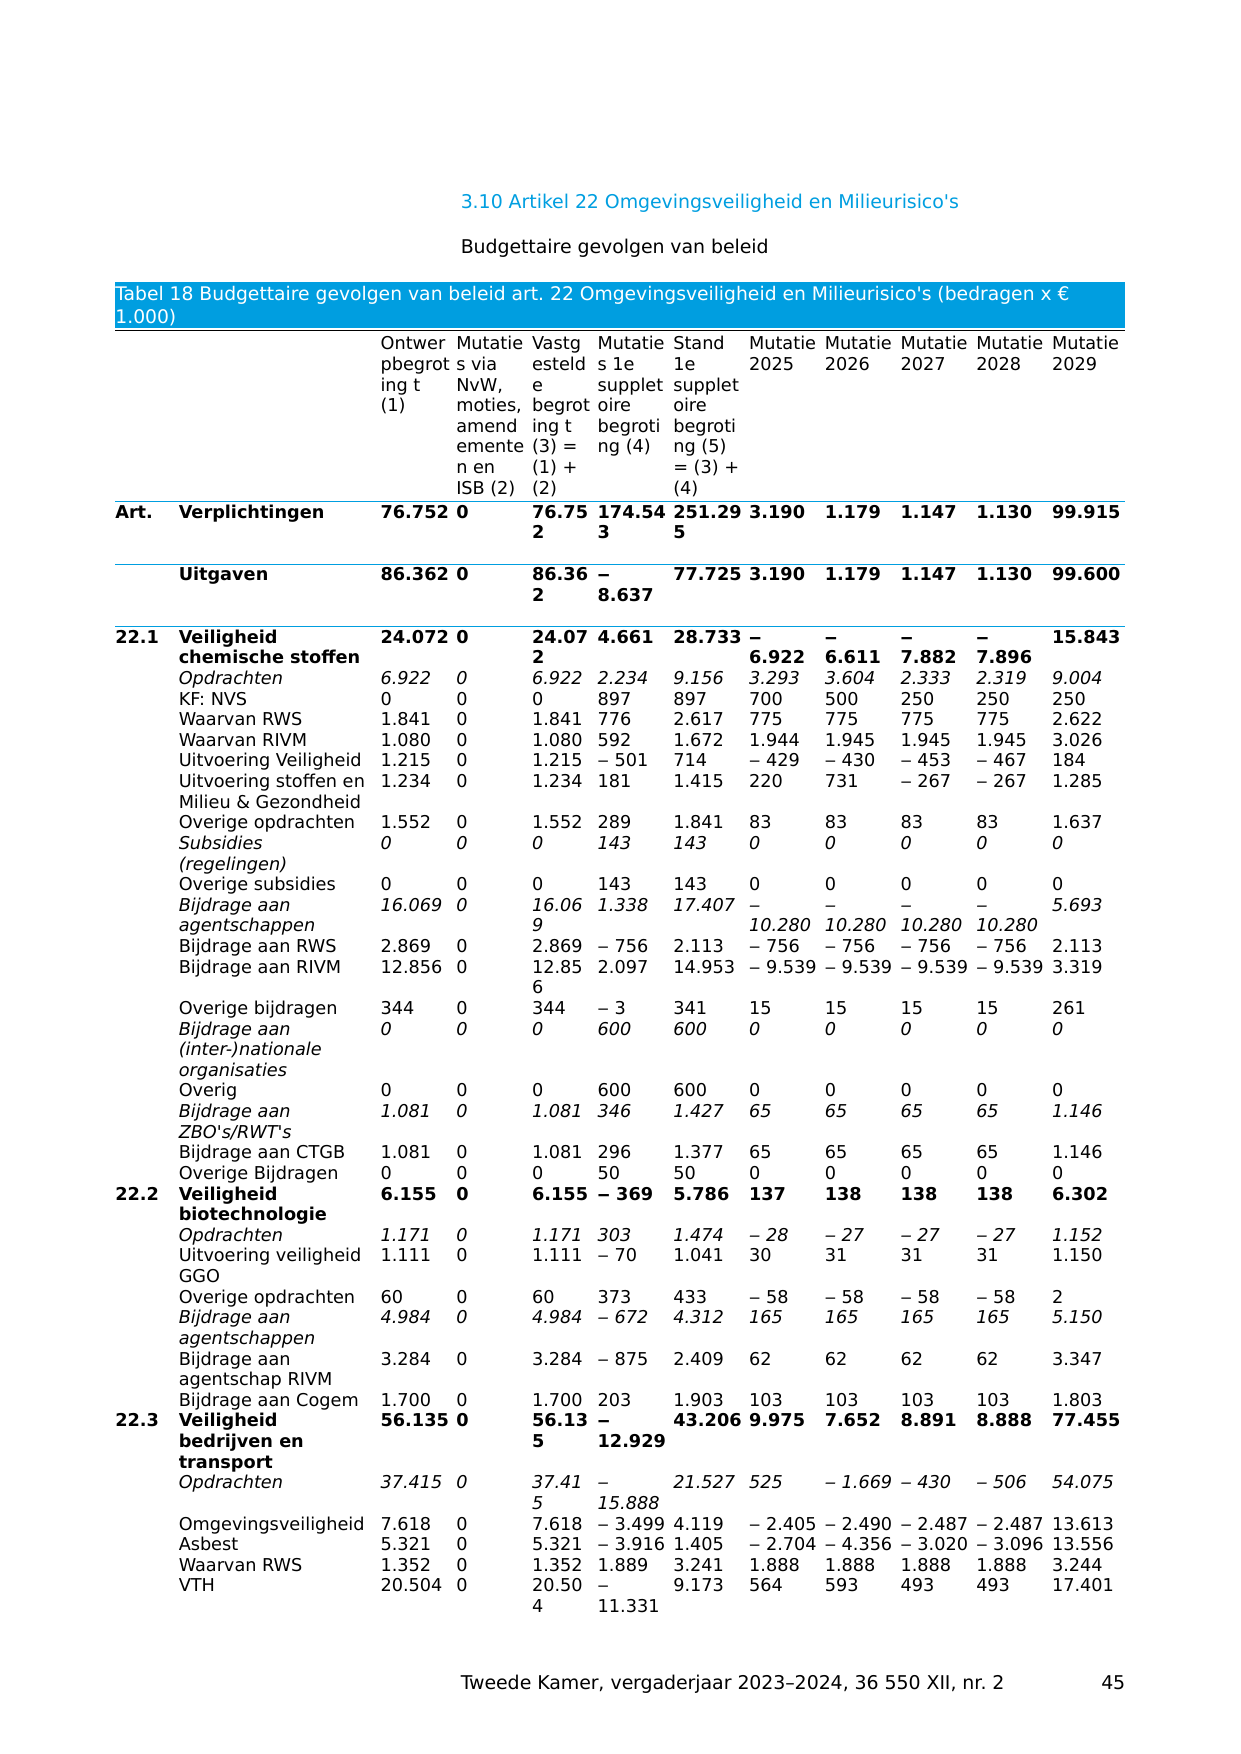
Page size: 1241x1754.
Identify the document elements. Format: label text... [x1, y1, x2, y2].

table_cell ‒ 756 [973, 936, 1049, 957]
table_cell 60 [529, 1287, 594, 1307]
table_cell 775 [973, 709, 1049, 730]
table_cell [746, 543, 822, 564]
table_cell 0 [453, 1163, 529, 1183]
table_cell Mutatie 2028 [973, 331, 1049, 501]
table_cell 5.321 [378, 1534, 453, 1555]
table_cell 165 [973, 1307, 1049, 1348]
table_cell 13.556 [1049, 1534, 1125, 1555]
table_cell [595, 543, 670, 564]
table_cell 15.843 [1049, 627, 1125, 668]
table_cell ‒ 2.405 [746, 1514, 822, 1534]
table_cell [115, 833, 176, 874]
table_cell 65 [746, 1101, 822, 1142]
table_cell ‒ 9.539 [898, 957, 973, 998]
table_cell 203 [595, 1390, 670, 1410]
table_cell 14.953 [670, 957, 746, 998]
table_cell 15 [898, 998, 973, 1018]
table_cell 0 [453, 895, 529, 936]
table_cell 3.026 [1049, 730, 1125, 750]
table_cell [1049, 605, 1125, 626]
table_cell 250 [1049, 689, 1125, 709]
table_cell 1.474 [670, 1225, 746, 1245]
table_cell 62 [746, 1349, 822, 1390]
table_cell 0 [453, 874, 529, 895]
table_cell Overige opdrachten [176, 1287, 377, 1307]
table_cell 21.527 [670, 1472, 746, 1513]
table_cell ‒ 3.916 [595, 1534, 670, 1555]
table_cell 12.856 [529, 957, 594, 998]
table_cell ‒ 10.280 [973, 895, 1049, 936]
table_cell Mutatie 2025 [746, 331, 822, 501]
table_cell 600 [670, 1080, 746, 1101]
table_cell [115, 1080, 176, 1101]
table_cell ‒ 10.280 [898, 895, 973, 936]
table_cell 56.135 [378, 1410, 453, 1472]
table_cell Bijdrage aan (inter-)nationale organisaties [176, 1019, 377, 1080]
table_cell Uitvoering stoffen en Milieu & Gezondheid [176, 771, 377, 812]
table_cell Veiligheid biotechnologie [176, 1184, 377, 1225]
table_cell 0 [453, 627, 529, 668]
table_cell [115, 565, 176, 605]
table_cell 2.869 [529, 936, 594, 957]
table_cell 714 [670, 750, 746, 771]
table_cell ‒ 58 [973, 1287, 1049, 1307]
table_cell 56.135 [529, 1410, 594, 1472]
table_cell ‒ 27 [822, 1225, 897, 1245]
table_cell ‒ 467 [973, 750, 1049, 771]
table_cell 83 [898, 812, 973, 833]
table_cell 4.661 [595, 627, 670, 668]
table_cell 0 [1049, 1019, 1125, 1080]
table_cell 303 [595, 1225, 670, 1245]
table_cell 2.113 [670, 936, 746, 957]
table_cell ‒ 2.704 [746, 1534, 822, 1555]
table_cell [115, 1163, 176, 1183]
table_cell Uitvoering veiligheid GGO [176, 1245, 377, 1287]
table_cell 2.234 [595, 668, 670, 688]
table_cell 65 [822, 1142, 897, 1163]
table_cell 143 [595, 874, 670, 895]
table_cell 3.604 [822, 668, 897, 688]
table_cell 7.618 [529, 1514, 594, 1534]
table_cell 1.672 [670, 730, 746, 750]
table_cell 22.1 [115, 627, 176, 668]
table_cell 3.284 [378, 1349, 453, 1390]
table_cell 1.405 [670, 1534, 746, 1555]
table_cell ‒ 267 [898, 771, 973, 812]
table_cell 2.319 [973, 668, 1049, 688]
table_cell 17.407 [670, 895, 746, 936]
table_cell 250 [898, 689, 973, 709]
table_cell [115, 771, 176, 812]
table_cell 493 [898, 1575, 973, 1617]
table_cell 0 [1049, 874, 1125, 895]
table_cell 9.004 [1049, 668, 1125, 688]
table_cell 1.215 [529, 750, 594, 771]
table_cell 143 [670, 874, 746, 895]
table_cell 0 [378, 1080, 453, 1101]
table_cell ‒ 875 [595, 1349, 670, 1390]
table_cell 20.504 [378, 1575, 453, 1617]
table_cell 1.841 [378, 709, 453, 730]
table_cell 0 [453, 668, 529, 688]
table_cell 6.155 [378, 1184, 453, 1225]
table_cell 165 [822, 1307, 897, 1348]
table_cell 77.455 [1049, 1410, 1125, 1472]
table_cell 1.552 [378, 812, 453, 833]
table_cell 1.179 [822, 565, 897, 605]
table_cell 344 [378, 998, 453, 1018]
table_cell 22.2 [115, 1184, 176, 1225]
table_cell 65 [973, 1142, 1049, 1163]
table_cell [115, 1534, 176, 1555]
table_cell 4.984 [378, 1307, 453, 1348]
table_cell 1.945 [898, 730, 973, 750]
table_cell [115, 1472, 176, 1513]
table_cell ‒ 58 [898, 1287, 973, 1307]
table_cell 1.147 [898, 502, 973, 543]
table_cell 1.945 [973, 730, 1049, 750]
table_cell 0 [973, 833, 1049, 874]
table_cell 1.111 [529, 1245, 594, 1287]
table_cell 22.3 [115, 1410, 176, 1472]
table_cell [115, 689, 176, 709]
table_cell 593 [822, 1575, 897, 1617]
table_cell 897 [670, 689, 746, 709]
table_cell 1.179 [822, 502, 897, 543]
table_cell 1.081 [378, 1142, 453, 1163]
table_cell Bijdrage aan agentschappen [176, 1307, 377, 1348]
table_cell Overige opdrachten [176, 812, 377, 833]
table_cell VTH [176, 1575, 377, 1617]
table_cell 775 [746, 709, 822, 730]
table_cell 1.552 [529, 812, 594, 833]
table_cell 0 [453, 1184, 529, 1225]
table_cell 0 [973, 1080, 1049, 1101]
table_cell 0 [453, 1101, 529, 1142]
table_cell ‒ 3.499 [595, 1514, 670, 1534]
table_cell [1049, 543, 1125, 564]
table_cell 86.362 [529, 565, 594, 605]
table_cell 250 [973, 689, 1049, 709]
table_cell [670, 543, 746, 564]
table_cell ‒ 11.331 [595, 1575, 670, 1617]
table_cell 6.922 [529, 668, 594, 688]
table_cell ‒ 9.539 [822, 957, 897, 998]
table_cell Waarvan RIVM [176, 730, 377, 750]
table_cell 0 [453, 709, 529, 730]
table_cell 1.841 [670, 812, 746, 833]
table_cell 1.841 [529, 709, 594, 730]
table_cell 0 [453, 565, 529, 605]
table_cell ‒ 7.896 [973, 627, 1049, 668]
table_cell 0 [453, 1080, 529, 1101]
table_cell 1.080 [378, 730, 453, 750]
table_cell 1.080 [529, 730, 594, 750]
table_cell 16.069 [378, 895, 453, 936]
table_cell ‒ 15.888 [595, 1472, 670, 1513]
table_cell [378, 605, 453, 626]
table_cell 0 [453, 1019, 529, 1080]
table_cell ‒ 429 [746, 750, 822, 771]
table_cell 0 [822, 1163, 897, 1183]
table_cell 220 [746, 771, 822, 812]
table_cell 1.427 [670, 1101, 746, 1142]
table_cell 0 [1049, 1163, 1125, 1183]
table_cell 0 [453, 1245, 529, 1287]
table_cell 0 [529, 874, 594, 895]
table_cell 0 [529, 1080, 594, 1101]
table_cell 0 [1049, 1080, 1125, 1101]
table_cell 1.352 [378, 1555, 453, 1575]
table_cell 9.975 [746, 1410, 822, 1472]
table_cell 60 [378, 1287, 453, 1307]
table_cell 99.600 [1049, 565, 1125, 605]
table_cell Opdrachten [176, 1225, 377, 1245]
table_cell [115, 668, 176, 688]
table_cell ‒ 756 [822, 936, 897, 957]
table_cell 0 [529, 1019, 594, 1080]
table_cell 0 [453, 998, 529, 1018]
table_cell Bijdrage aan agentschap RIVM [176, 1349, 377, 1390]
table_cell 8.888 [973, 1410, 1049, 1472]
table_cell ‒ 6.611 [822, 627, 897, 668]
table_cell Overig [176, 1080, 377, 1101]
table_cell 1.888 [822, 1555, 897, 1575]
table_cell 0 [378, 1163, 453, 1183]
table_cell 174.543 [595, 502, 670, 543]
table_cell ‒ 7.882 [898, 627, 973, 668]
table_cell Mutatie 2027 [898, 331, 973, 501]
table_cell 525 [746, 1472, 822, 1513]
table_cell 5.150 [1049, 1307, 1125, 1348]
table_cell 15 [973, 998, 1049, 1018]
table_cell 0 [822, 1080, 897, 1101]
table_cell 1.234 [529, 771, 594, 812]
table_cell 62 [822, 1349, 897, 1390]
table_cell 0 [822, 1019, 897, 1080]
table_cell [115, 1245, 176, 1287]
table_cell Opdrachten [176, 668, 377, 688]
table_cell 50 [595, 1163, 670, 1183]
table_cell 261 [1049, 998, 1125, 1018]
table_cell ‒ 58 [746, 1287, 822, 1307]
table_cell 0 [453, 1142, 529, 1163]
table_cell [115, 1349, 176, 1390]
table_cell 5.321 [529, 1534, 594, 1555]
table_cell ‒ 369 [595, 1184, 670, 1225]
table_cell 1.111 [378, 1245, 453, 1287]
table_cell [115, 1287, 176, 1307]
table_cell 775 [822, 709, 897, 730]
table_cell Waarvan RWS [176, 709, 377, 730]
table_cell 0 [453, 1349, 529, 1390]
table_cell 0 [378, 833, 453, 874]
table_cell 62 [973, 1349, 1049, 1390]
table_cell 2.333 [898, 668, 973, 688]
table_cell 15 [822, 998, 897, 1018]
table_cell ‒ 756 [898, 936, 973, 957]
table_cell ‒ 672 [595, 1307, 670, 1348]
table_cell 0 [453, 1534, 529, 1555]
table_cell Bijdrage aan RIVM [176, 957, 377, 998]
table_cell [973, 605, 1049, 626]
table_cell 0 [746, 1163, 822, 1183]
table_cell [115, 331, 176, 501]
table_cell 1.700 [378, 1390, 453, 1410]
table_cell 7.618 [378, 1514, 453, 1534]
table_cell [898, 543, 973, 564]
table_cell 0 [453, 1287, 529, 1307]
table_cell 0 [898, 1019, 973, 1080]
table_cell 12.856 [378, 957, 453, 998]
table_cell ‒ 2.487 [898, 1514, 973, 1534]
table_cell 493 [973, 1575, 1049, 1617]
table_cell 0 [453, 771, 529, 812]
table_cell 776 [595, 709, 670, 730]
table_cell [115, 998, 176, 1018]
table_cell [176, 543, 377, 564]
table_cell 37.415 [529, 1472, 594, 1513]
table_cell ‒ 10.280 [746, 895, 822, 936]
table_cell 138 [822, 1184, 897, 1225]
table_cell 251.295 [670, 502, 746, 543]
table_cell 700 [746, 689, 822, 709]
table_cell ‒ 8.637 [595, 565, 670, 605]
table_cell 0 [746, 1019, 822, 1080]
table_cell [176, 605, 377, 626]
table_cell 24.072 [378, 627, 453, 668]
table_cell 62 [898, 1349, 973, 1390]
table_cell 0 [453, 1575, 529, 1617]
table_cell ‒ 2.487 [973, 1514, 1049, 1534]
table_cell 600 [595, 1019, 670, 1080]
table_cell Veiligheid chemische stoffen [176, 627, 377, 668]
table_cell 0 [898, 874, 973, 895]
table_cell [115, 1307, 176, 1348]
table_cell Ontwerpbegroting t (1) [378, 331, 453, 501]
table_cell 76.752 [378, 502, 453, 543]
table_cell [529, 605, 594, 626]
table_cell 0 [453, 812, 529, 833]
table_cell 1.081 [529, 1142, 594, 1163]
table_cell 31 [898, 1245, 973, 1287]
title Budgettaire gevolgen van beleid [461, 236, 1125, 258]
table_cell 2 [1049, 1287, 1125, 1307]
table_cell 0 [898, 1080, 973, 1101]
table_cell 600 [595, 1080, 670, 1101]
table_cell [115, 605, 176, 626]
table_cell 43.206 [670, 1410, 746, 1472]
table_cell 9.173 [670, 1575, 746, 1617]
table_cell 1.903 [670, 1390, 746, 1410]
table_cell [670, 605, 746, 626]
table_cell 86.362 [378, 565, 453, 605]
table_cell 28.733 [670, 627, 746, 668]
table_cell Uitgaven [176, 565, 377, 605]
title 3.10 Artikel 22 Omgevingsveiligheid en Milieurisico's [461, 191, 1125, 213]
table_cell 1.888 [898, 1555, 973, 1575]
table_cell 3.244 [1049, 1555, 1125, 1575]
table_cell 6.302 [1049, 1184, 1125, 1225]
table_cell [898, 605, 973, 626]
table_cell 373 [595, 1287, 670, 1307]
table_cell 30 [746, 1245, 822, 1287]
table_cell 5.786 [670, 1184, 746, 1225]
table_cell Mutatie 2026 [822, 331, 897, 501]
table_cell [115, 1019, 176, 1080]
table_cell ‒ 70 [595, 1245, 670, 1287]
table_cell 3.190 [746, 502, 822, 543]
table_cell [115, 1575, 176, 1617]
table_cell 0 [529, 833, 594, 874]
table_cell 0 [378, 874, 453, 895]
table_cell Uitvoering Veiligheid [176, 750, 377, 771]
table_cell 16.069 [529, 895, 594, 936]
table_cell ‒ 453 [898, 750, 973, 771]
table_cell ‒ 28 [746, 1225, 822, 1245]
table_cell [115, 957, 176, 998]
table_cell 0 [453, 936, 529, 957]
table_cell 1.377 [670, 1142, 746, 1163]
table_cell Omgevingsveiligheid [176, 1514, 377, 1534]
table_cell 1.637 [1049, 812, 1125, 833]
table_cell Overige bijdragen [176, 998, 377, 1018]
table_cell Vastgestelde begroting t (3) = (1) + (2) [529, 331, 594, 501]
table_cell 0 [378, 1019, 453, 1080]
table_cell 31 [973, 1245, 1049, 1287]
table_cell 1.700 [529, 1390, 594, 1410]
table_cell Opdrachten [176, 1472, 377, 1513]
table_cell [453, 543, 529, 564]
table_cell 103 [746, 1390, 822, 1410]
table_cell ‒ 501 [595, 750, 670, 771]
table_cell 3.293 [746, 668, 822, 688]
table_cell Subsidies (regelingen) [176, 833, 377, 874]
table_cell ‒ 10.280 [822, 895, 897, 936]
table_cell 289 [595, 812, 670, 833]
table_cell 1.352 [529, 1555, 594, 1575]
table_cell 0 [453, 1307, 529, 1348]
table_cell [595, 605, 670, 626]
table_cell 0 [378, 689, 453, 709]
table_cell 2.097 [595, 957, 670, 998]
table_cell ‒ 4.356 [822, 1534, 897, 1555]
table_cell ‒ 58 [822, 1287, 897, 1307]
table_cell 1.234 [378, 771, 453, 812]
table_cell 0 [453, 1390, 529, 1410]
table_cell Mutaties 1e suppletoire begroting (4) [595, 331, 670, 501]
table_cell Mutatie 2029 [1049, 331, 1125, 501]
table_cell 6.922 [378, 668, 453, 688]
table_cell ‒ 27 [973, 1225, 1049, 1245]
table_cell 0 [973, 1019, 1049, 1080]
table_cell [115, 1390, 176, 1410]
table_cell 0 [453, 1514, 529, 1534]
table_cell 83 [822, 812, 897, 833]
table_cell Bijdrage aan RWS [176, 936, 377, 957]
table_cell [176, 331, 377, 501]
table_cell [115, 936, 176, 957]
table_cell 1.130 [973, 502, 1049, 543]
table_cell Asbest [176, 1534, 377, 1555]
table_cell 17.401 [1049, 1575, 1125, 1617]
table_cell 20.504 [529, 1575, 594, 1617]
table_cell 1.285 [1049, 771, 1125, 812]
table_cell 5.693 [1049, 895, 1125, 936]
table_cell 165 [898, 1307, 973, 1348]
table_cell KF: NVS [176, 689, 377, 709]
table_cell 181 [595, 771, 670, 812]
table_cell 65 [746, 1142, 822, 1163]
table_cell 138 [973, 1184, 1049, 1225]
table_cell 600 [670, 1019, 746, 1080]
table_cell ‒ 1.669 [822, 1472, 897, 1513]
table_cell ‒ 3.020 [898, 1534, 973, 1555]
table_cell 433 [670, 1287, 746, 1307]
table_cell 1.171 [529, 1225, 594, 1245]
table_cell 2.869 [378, 936, 453, 957]
table_cell 0 [898, 1163, 973, 1183]
table_cell [115, 730, 176, 750]
table_cell [529, 543, 594, 564]
table_cell 0 [973, 874, 1049, 895]
table_cell 2.409 [670, 1349, 746, 1390]
table_cell 77.725 [670, 565, 746, 605]
table_cell 775 [898, 709, 973, 730]
table_cell 83 [973, 812, 1049, 833]
table_cell 0 [453, 750, 529, 771]
table_cell 731 [822, 771, 897, 812]
table_cell Bijdrage aan agentschappen [176, 895, 377, 936]
table_cell Stand 1e suppletoire begroting (5) = (3) + (4) [670, 331, 746, 501]
table_cell ‒ 9.539 [746, 957, 822, 998]
table_cell [115, 874, 176, 895]
table_cell [115, 1101, 176, 1142]
table_cell ‒ 756 [595, 936, 670, 957]
table_cell [115, 709, 176, 730]
table_cell [115, 750, 176, 771]
table_cell 341 [670, 998, 746, 1018]
table_cell 76.752 [529, 502, 594, 543]
table_cell Veiligheid bedrijven en transport [176, 1410, 377, 1472]
table_cell 2.113 [1049, 936, 1125, 957]
table_cell 54.075 [1049, 1472, 1125, 1513]
table_cell ‒ 27 [898, 1225, 973, 1245]
table_cell Bijdrage aan Cogem [176, 1390, 377, 1410]
table_cell 7.652 [822, 1410, 897, 1472]
table_cell 344 [529, 998, 594, 1018]
table_cell 1.146 [1049, 1142, 1125, 1163]
table_cell [822, 605, 897, 626]
table_cell [453, 605, 529, 626]
table_cell 1.041 [670, 1245, 746, 1287]
table_cell 2.617 [670, 709, 746, 730]
table_cell ‒ 430 [898, 1472, 973, 1513]
table_cell 2.622 [1049, 709, 1125, 730]
table_cell 1.171 [378, 1225, 453, 1245]
table_cell 0 [453, 1410, 529, 1472]
table_cell 1.888 [973, 1555, 1049, 1575]
table_cell Bijdrage aan ZBO's/RWT's [176, 1101, 377, 1142]
table_cell 1.081 [378, 1101, 453, 1142]
table_cell Art. [115, 502, 176, 543]
table_cell 0 [746, 833, 822, 874]
table_cell 0 [453, 689, 529, 709]
table_cell 1.944 [746, 730, 822, 750]
table_cell 24.072 [529, 627, 594, 668]
table_cell 0 [453, 957, 529, 998]
table_cell ‒ 2.490 [822, 1514, 897, 1534]
table_cell 592 [595, 730, 670, 750]
table_cell ‒ 506 [973, 1472, 1049, 1513]
table_cell 3.319 [1049, 957, 1125, 998]
table_cell [115, 1225, 176, 1245]
table_cell Overige Bijdragen [176, 1163, 377, 1183]
table_cell ‒ 9.539 [973, 957, 1049, 998]
table_cell 500 [822, 689, 897, 709]
table_cell 3.284 [529, 1349, 594, 1390]
table_cell 15 [746, 998, 822, 1018]
table_cell 1.415 [670, 771, 746, 812]
table_cell 1.081 [529, 1101, 594, 1142]
table_cell 8.891 [898, 1410, 973, 1472]
table_cell 0 [529, 689, 594, 709]
table_cell 0 [529, 1163, 594, 1183]
table_cell 0 [453, 833, 529, 874]
table_cell 0 [453, 1472, 529, 1513]
table_cell [115, 1555, 176, 1575]
table_cell 0 [453, 1225, 529, 1245]
table_cell [115, 812, 176, 833]
table_cell [822, 543, 897, 564]
table_cell 65 [973, 1101, 1049, 1142]
table_cell 138 [898, 1184, 973, 1225]
table_cell 65 [822, 1101, 897, 1142]
table_cell 143 [595, 833, 670, 874]
table_cell 0 [453, 502, 529, 543]
table_cell 0 [822, 833, 897, 874]
table_cell [115, 1514, 176, 1534]
table_cell 184 [1049, 750, 1125, 771]
table_cell 1.889 [595, 1555, 670, 1575]
table_cell 0 [898, 833, 973, 874]
table_cell 0 [746, 1080, 822, 1101]
table_cell Overige subsidies [176, 874, 377, 895]
table_cell 1.215 [378, 750, 453, 771]
table_cell 1.888 [746, 1555, 822, 1575]
table_cell 4.984 [529, 1307, 594, 1348]
table_cell Mutaties via NvW, moties, amendementen en ISB (2) [453, 331, 529, 501]
table_cell 99.915 [1049, 502, 1125, 543]
table_cell 137 [746, 1184, 822, 1225]
table_cell 65 [898, 1142, 973, 1163]
table_cell [746, 605, 822, 626]
table_cell 6.155 [529, 1184, 594, 1225]
table_cell ‒ 267 [973, 771, 1049, 812]
table_cell 0 [822, 874, 897, 895]
table_cell 37.415 [378, 1472, 453, 1513]
table_cell 31 [822, 1245, 897, 1287]
table_cell [115, 895, 176, 936]
table_cell ‒ 430 [822, 750, 897, 771]
table_cell 0 [746, 874, 822, 895]
table_cell 1.150 [1049, 1245, 1125, 1287]
table_cell 0 [973, 1163, 1049, 1183]
table_cell 83 [746, 812, 822, 833]
table_cell 4.119 [670, 1514, 746, 1534]
table_cell Bijdrage aan CTGB [176, 1142, 377, 1163]
table_cell 65 [898, 1101, 973, 1142]
table_cell ‒ 3.096 [973, 1534, 1049, 1555]
table_cell 0 [1049, 833, 1125, 874]
table_cell 564 [746, 1575, 822, 1617]
table_cell 1.130 [973, 565, 1049, 605]
table_cell ‒ 12.929 [595, 1410, 670, 1472]
table_cell 1.152 [1049, 1225, 1125, 1245]
table_cell 1.338 [595, 895, 670, 936]
table_cell [115, 1142, 176, 1163]
table_cell 103 [973, 1390, 1049, 1410]
table_cell 103 [898, 1390, 973, 1410]
table_cell 0 [453, 1555, 529, 1575]
table_cell [973, 543, 1049, 564]
table_cell [115, 543, 176, 564]
table_cell 296 [595, 1142, 670, 1163]
table_cell 897 [595, 689, 670, 709]
table_cell 103 [822, 1390, 897, 1410]
table_cell 1.945 [822, 730, 897, 750]
table_cell ‒ 6.922 [746, 627, 822, 668]
table_cell Verplichtingen [176, 502, 377, 543]
table_cell ‒ 756 [746, 936, 822, 957]
table_cell 3.347 [1049, 1349, 1125, 1390]
table_cell 1.146 [1049, 1101, 1125, 1142]
table_cell 3.241 [670, 1555, 746, 1575]
table_cell 4.312 [670, 1307, 746, 1348]
table_cell 13.613 [1049, 1514, 1125, 1534]
table_cell [378, 543, 453, 564]
table_cell Waarvan RWS [176, 1555, 377, 1575]
table_cell 346 [595, 1101, 670, 1142]
table_cell 0 [453, 730, 529, 750]
table_cell 50 [670, 1163, 746, 1183]
table_cell 143 [670, 833, 746, 874]
table_cell 3.190 [746, 565, 822, 605]
table_cell 1.147 [898, 565, 973, 605]
table_cell ‒ 3 [595, 998, 670, 1018]
table_cell 1.803 [1049, 1390, 1125, 1410]
table_cell 9.156 [670, 668, 746, 688]
table_cell 165 [746, 1307, 822, 1348]
